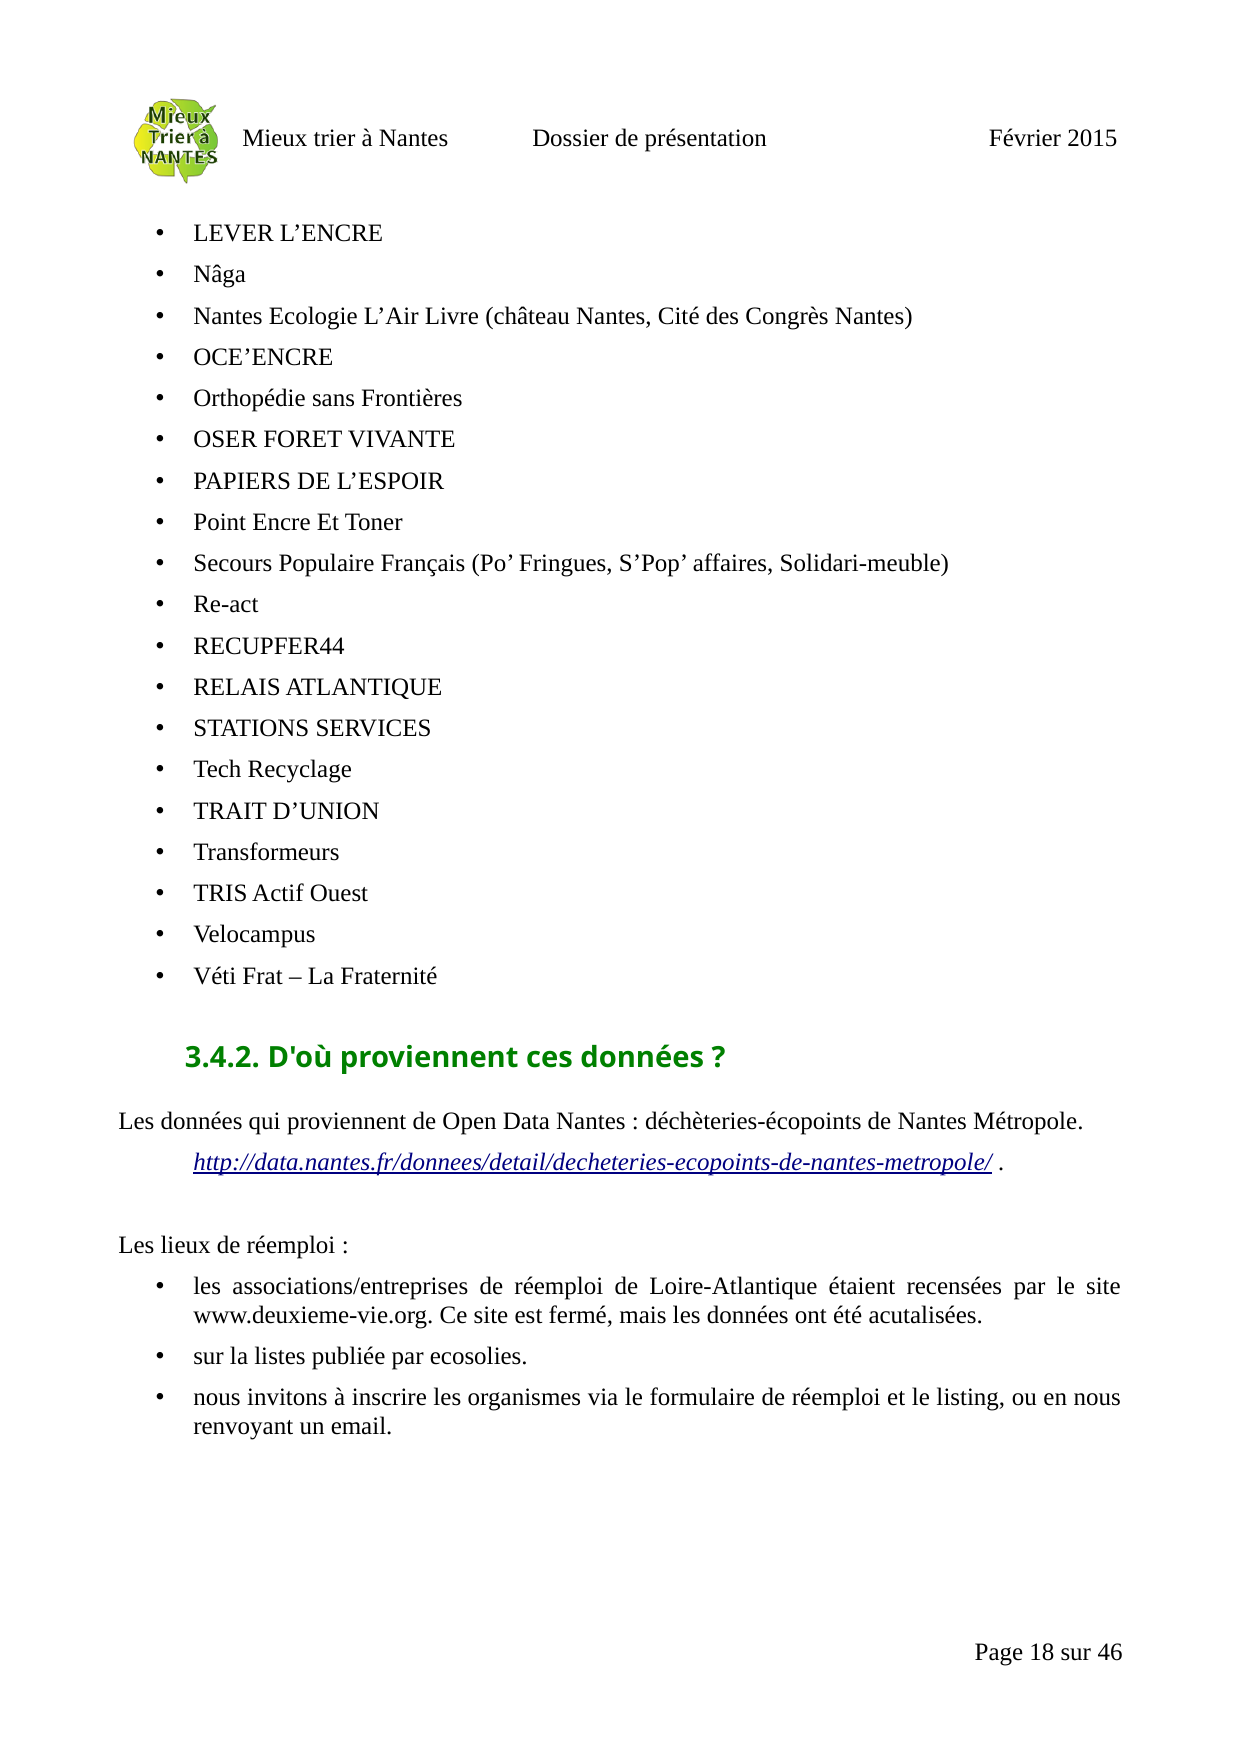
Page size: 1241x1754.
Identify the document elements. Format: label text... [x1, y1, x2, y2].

list TRAIT D’UNION [156, 796, 1122, 824]
list Point Encre Et Toner [156, 507, 1122, 536]
list Transformeurs [156, 837, 1122, 866]
picture [131, 95, 221, 185]
text Les lieux de réemploi : [118, 1230, 1122, 1258]
list OSER FORET VIVANTE [156, 424, 1122, 453]
text Les données qui proviennent de Open Data Nantes : déchèteries-écopoints de Nantes Métropole. [118, 1106, 1122, 1135]
list Nâga [156, 259, 1122, 288]
list sur la listes publiée par ecosolies. [156, 1341, 1122, 1370]
list STATIONS SERVICES [156, 713, 1122, 742]
subtitle D'où proviennent ces données ? [148, 1037, 1122, 1076]
list les associations/entreprises de réemploi de Loire-Atlantique étaient recensées par le site www.deuxieme-vie.org. Ce site est fermé, mais les données ont été acutalisées. [156, 1271, 1122, 1328]
list LEVER L’ENCRE [156, 218, 1122, 247]
list TRIS Actif Ouest [156, 878, 1122, 907]
list Nantes Ecologie L’Air Livre (château Nantes, Cité des Congrès Nantes) [156, 301, 1122, 329]
list RECUPFER44 [156, 631, 1122, 659]
list PAPIERS DE L’ESPOIR [156, 466, 1122, 494]
list OCE’ENCRE [156, 342, 1122, 371]
list Re-act [156, 589, 1122, 618]
list Tech Recyclage [156, 754, 1122, 783]
list Velocampus [156, 919, 1122, 948]
list Véti Frat – La Fraternité [156, 961, 1122, 989]
list Orthopédie sans Frontières [156, 383, 1122, 412]
list nous invitons à inscrire les organismes via le formulaire de réemploi et le listing, ou en nous renvoyant un email. [156, 1382, 1122, 1440]
list Secours Populaire Français (Po’ Fringues, S’Pop’ affaires, Solidari-meuble) [156, 548, 1122, 577]
list RELAIS ATLANTIQUE [156, 672, 1122, 701]
list http://data.nantes.fr/donnees/detail/decheteries-ecopoints-de-nantes-metropole/ . [156, 1147, 1122, 1176]
